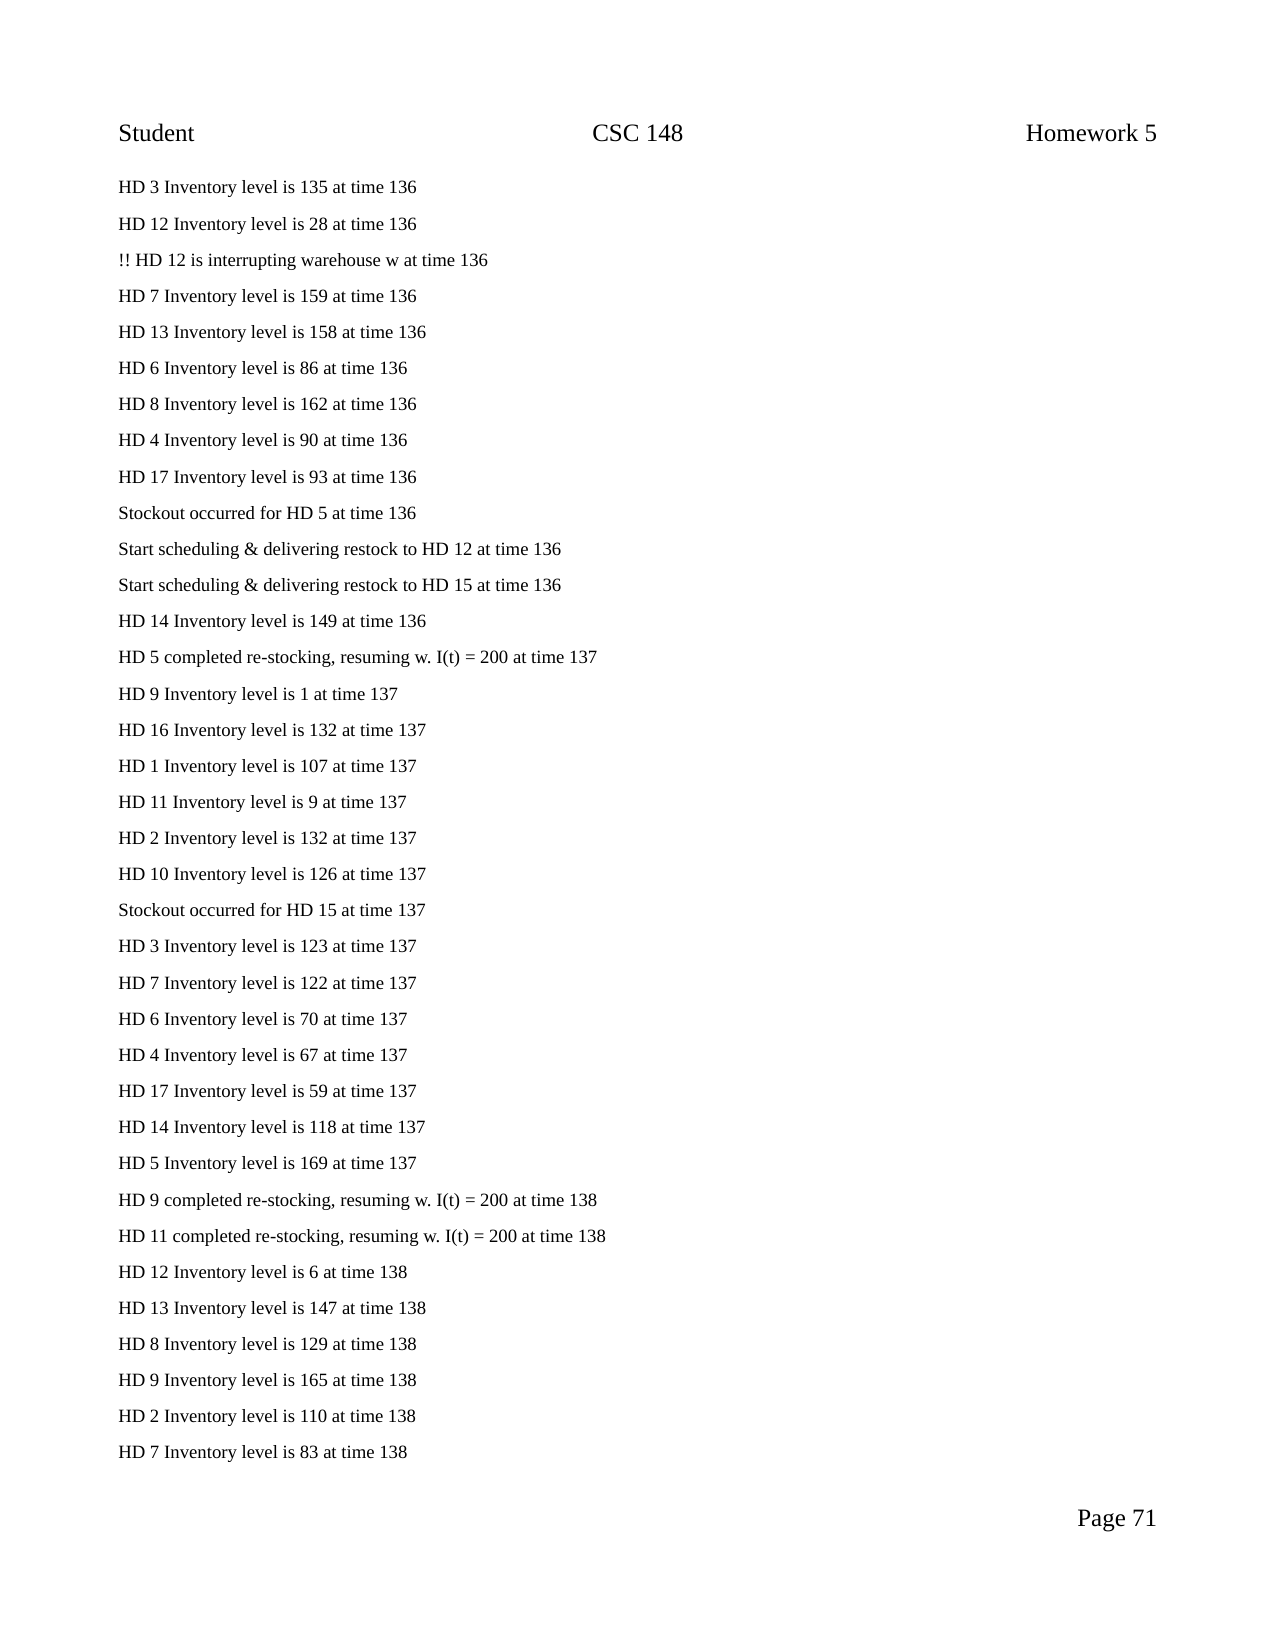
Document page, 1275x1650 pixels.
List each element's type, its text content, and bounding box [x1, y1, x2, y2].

text HD 9 Inventory level is 165 at time 138 [118, 1369, 1157, 1391]
text HD 13 Inventory level is 147 at time 138 [118, 1297, 1157, 1318]
text HD 1 Inventory level is 107 at time 137 [118, 755, 1157, 776]
text HD 11 completed re-stocking, resuming w. I(t) = 200 at time 138 [118, 1224, 1157, 1246]
text HD 16 Inventory level is 132 at time 137 [118, 718, 1157, 740]
text !! HD 12 is interrupting warehouse w at time 136 [118, 249, 1157, 270]
text HD 4 Inventory level is 67 at time 137 [118, 1044, 1157, 1065]
text HD 14 Inventory level is 149 at time 136 [118, 610, 1157, 632]
text HD 6 Inventory level is 86 at time 136 [118, 357, 1157, 379]
text HD 9 Inventory level is 1 at time 137 [118, 682, 1157, 704]
text HD 17 Inventory level is 93 at time 136 [118, 466, 1157, 487]
text HD 2 Inventory level is 110 at time 138 [118, 1405, 1157, 1427]
text Start scheduling & delivering restock to HD 15 at time 136 [118, 574, 1157, 596]
text HD 3 Inventory level is 135 at time 136 [118, 176, 1157, 198]
text HD 17 Inventory level is 59 at time 137 [118, 1080, 1157, 1102]
text HD 8 Inventory level is 162 at time 136 [118, 393, 1157, 415]
text HD 4 Inventory level is 90 at time 136 [118, 429, 1157, 451]
text HD 12 Inventory level is 28 at time 136 [118, 212, 1157, 234]
text HD 2 Inventory level is 132 at time 137 [118, 827, 1157, 848]
text HD 9 completed re-stocking, resuming w. I(t) = 200 at time 138 [118, 1188, 1157, 1210]
text HD 6 Inventory level is 70 at time 137 [118, 1008, 1157, 1029]
text HD 8 Inventory level is 129 at time 138 [118, 1333, 1157, 1354]
text HD 5 completed re-stocking, resuming w. I(t) = 200 at time 137 [118, 646, 1157, 668]
text HD 3 Inventory level is 123 at time 137 [118, 935, 1157, 957]
text Stockout occurred for HD 15 at time 137 [118, 899, 1157, 921]
text HD 7 Inventory level is 122 at time 137 [118, 972, 1157, 993]
text Start scheduling & delivering restock to HD 12 at time 136 [118, 538, 1157, 559]
text HD 7 Inventory level is 159 at time 136 [118, 285, 1157, 306]
text HD 11 Inventory level is 9 at time 137 [118, 791, 1157, 812]
text HD 12 Inventory level is 6 at time 138 [118, 1261, 1157, 1282]
text HD 10 Inventory level is 126 at time 137 [118, 863, 1157, 885]
text HD 7 Inventory level is 83 at time 138 [118, 1441, 1157, 1463]
text HD 5 Inventory level is 169 at time 137 [118, 1152, 1157, 1174]
text HD 14 Inventory level is 118 at time 137 [118, 1116, 1157, 1138]
text Stockout occurred for HD 5 at time 136 [118, 502, 1157, 523]
text HD 13 Inventory level is 158 at time 136 [118, 321, 1157, 342]
